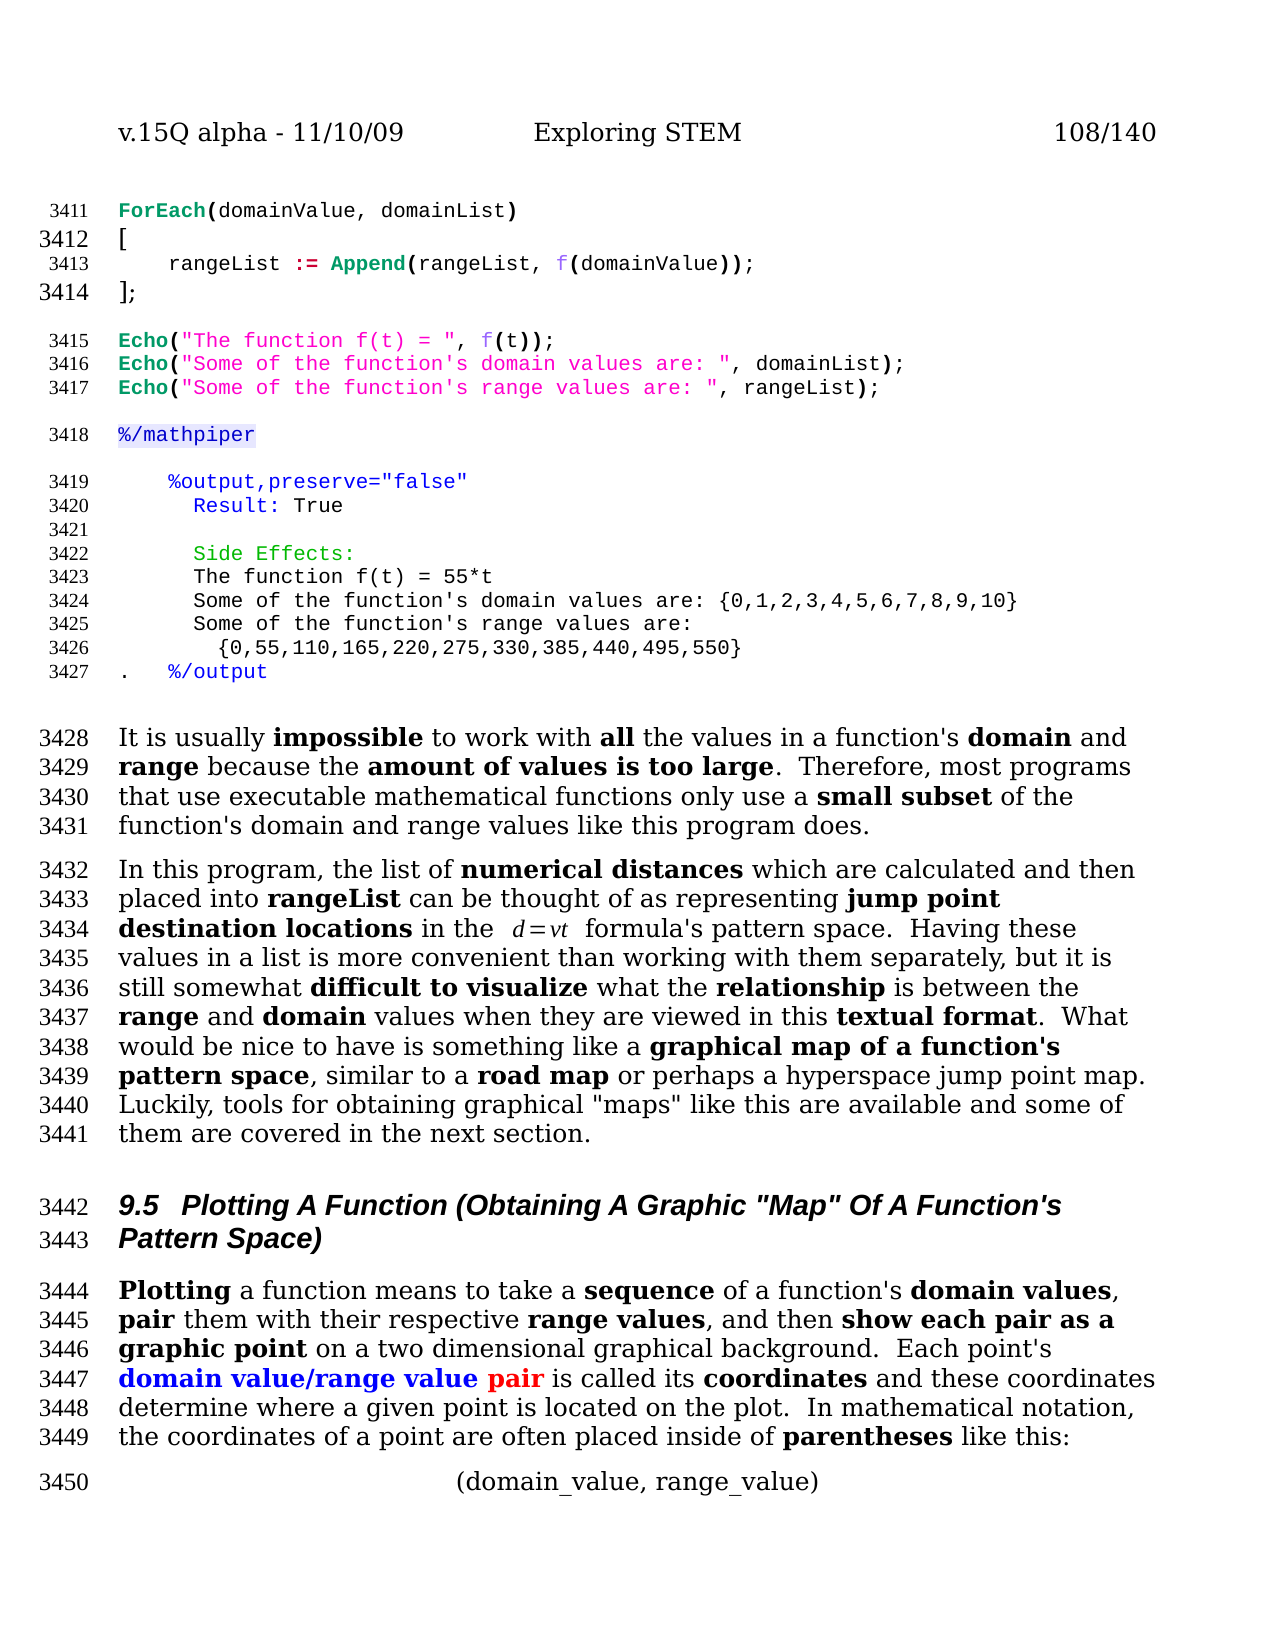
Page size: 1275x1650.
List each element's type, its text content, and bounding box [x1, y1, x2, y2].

text . %/output [118, 661, 1157, 684]
text %/mathpiper [118, 424, 1157, 448]
text (domain_value, range_value) [118, 1467, 1157, 1496]
text It is usually impossible to work with all the values in a function's domain and range because the amount of values is too large. Therefore, most programs that use executable mathematical functions only use a small subset of the function's domain and range values like this program does. [118, 723, 1157, 840]
text Some of the function's domain values are: {0,1,2,3,4,5,6,7,8,9,10} [118, 590, 1157, 613]
text Some of the function's range values are: [118, 613, 1157, 637]
text Plotting a function means to take a sequence of a function's domain values, pair them with their respective range values, and then show each pair as a graphic point on a two dimensional graphical background. Each point's domain value/range value pair is called its coordinates and these coordinates determine where a given point is located on the plot. In mathematical notation, the coordinates of a point are often placed inside of parentheses like this: [118, 1276, 1157, 1452]
text ForEach(domainValue, domainList) [118, 200, 1157, 224]
text Side Effects: [118, 542, 1157, 566]
text Echo("Some of the function's domain values are: ", domainList); [118, 353, 1157, 377]
text ]; [118, 277, 1157, 306]
text rangeList := Append(rangeList, f(domainValue)); [118, 253, 1157, 277]
text {0,55,110,165,220,275,330,385,440,495,550} [118, 637, 1157, 661]
text Echo("The function f(t) = ", f(t)); [118, 330, 1157, 353]
text In this program, the list of numerical distances which are calculated and then placed into rangeList can be thought of as representing jump point destination locations in theformula's pattern space. Having these values in a list is more convenient than working with them separately, but it is still somewhat difficult to visualize what the relationship is between the range and domain values when they are viewed in this textual format. What would be nice to have is something like a graphical map of a function's pattern space, similar to a road map or perhaps a hyperspace jump point map. Luckily, tools for obtaining graphical "maps" like this are available and some of them are covered in the next section. [118, 855, 1157, 1149]
text The function f(t) = 55*t [118, 566, 1157, 590]
subtitle Plotting A Function (Obtaining A Graphic "Map" Of A Function's Pattern Space) [118, 1188, 1157, 1255]
text [ [118, 224, 1157, 253]
text %output,preserve="false" [118, 472, 1157, 495]
text Result: True [118, 495, 1157, 519]
text Echo("Some of the function's range values are: ", rangeList); [118, 377, 1157, 401]
